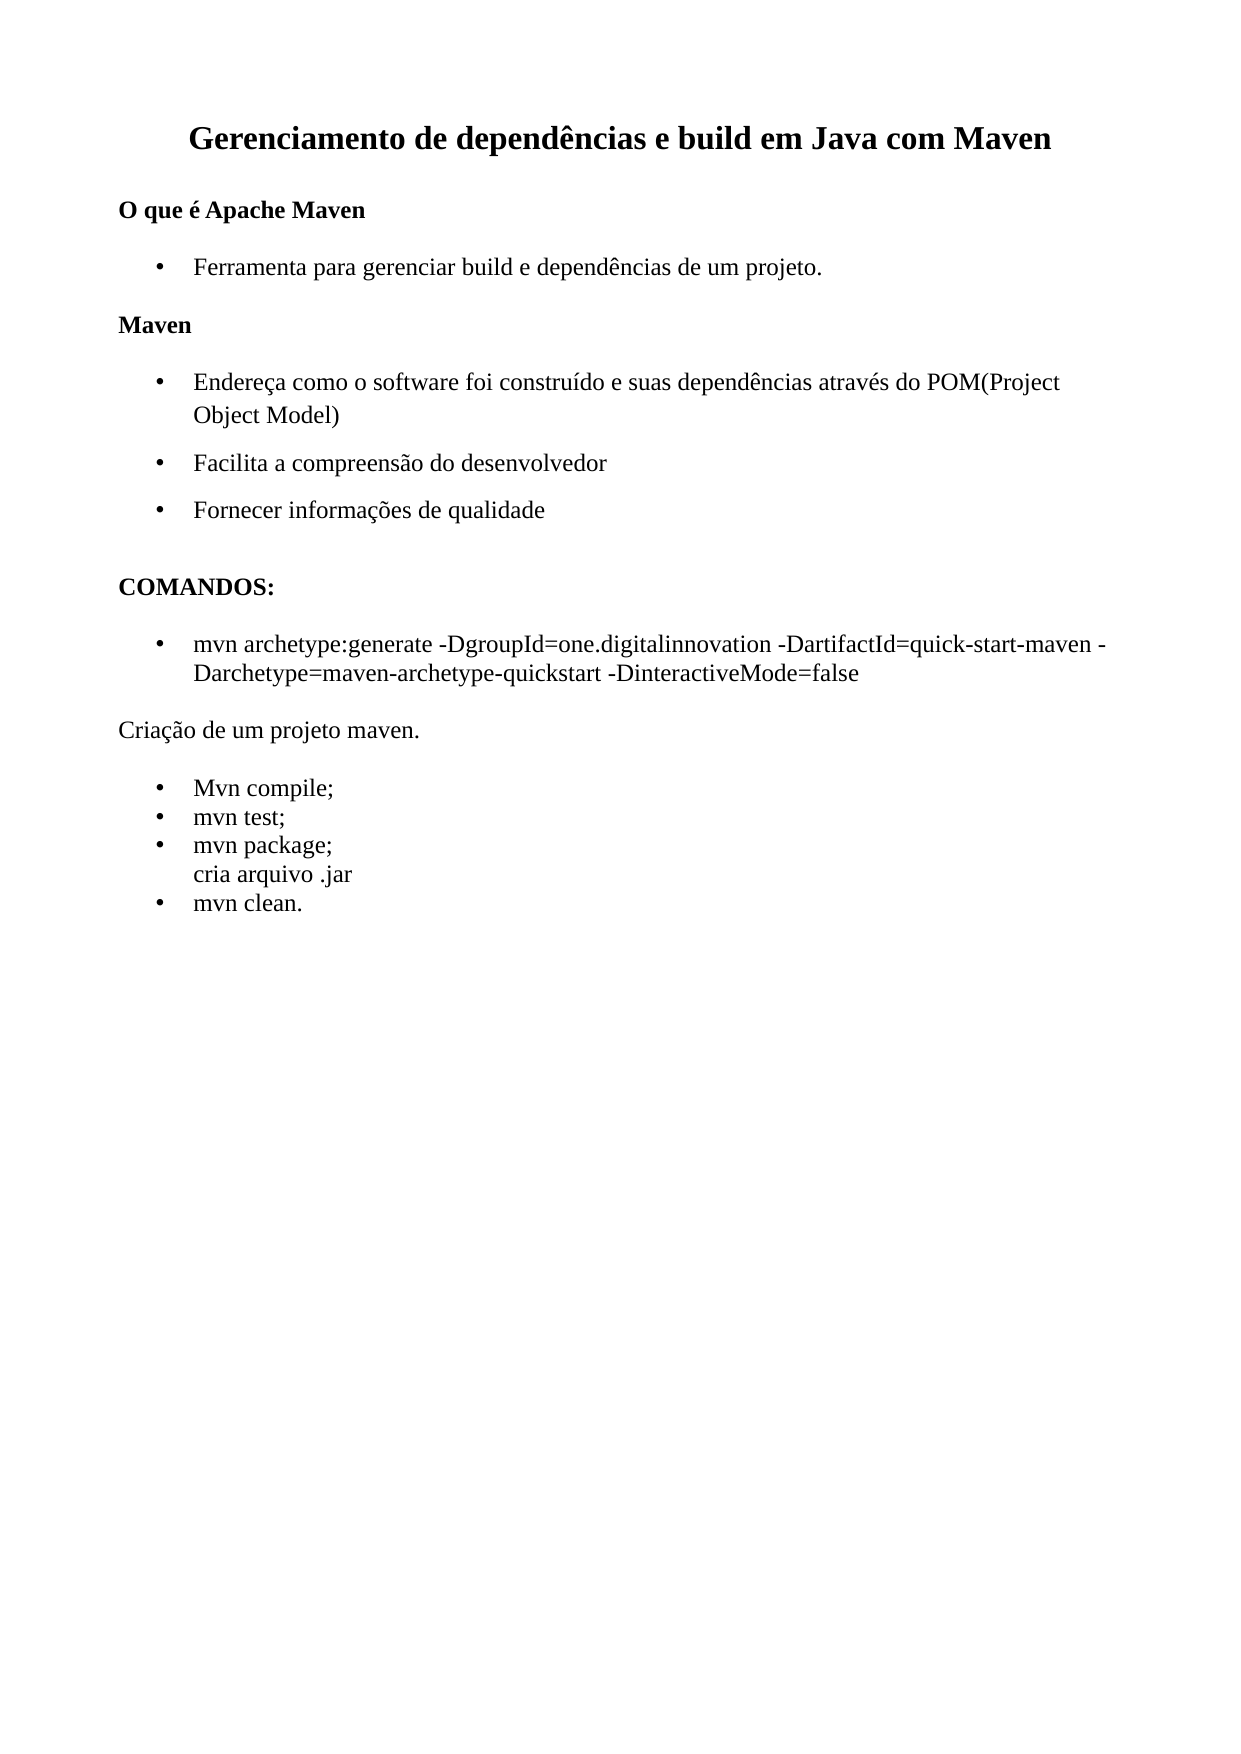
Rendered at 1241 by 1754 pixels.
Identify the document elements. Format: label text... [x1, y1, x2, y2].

list Facilita a compreensão do desenvolvedor [156, 448, 1122, 477]
text Maven [118, 310, 1122, 338]
list Ferramenta para gerenciar build e dependências de um projeto. [156, 252, 1122, 281]
list Endereça como o software foi construído e suas dependências através do POM(Project Object Model) [156, 367, 1122, 429]
list mvn archetype:generate -DgroupId=one.digitalinnovation -DartifactId=quick-start-maven -Darchetype=maven-archetype-quickstart -DinteractiveMode=false [156, 629, 1122, 687]
list Mvn compile; [156, 773, 1122, 802]
list Fornecer informações de qualidade [156, 496, 1122, 524]
list cria arquivo .jar [156, 859, 1122, 888]
list mvn clean. [156, 888, 1122, 917]
text COMANDOS: [118, 572, 1122, 601]
text Criação de um projeto maven. [118, 716, 1122, 744]
list mvn test; [156, 802, 1122, 831]
list mvn package; [156, 831, 1122, 859]
text O que é Apache Maven [118, 195, 1122, 223]
text Gerenciamento de dependências e build em Java com Maven [118, 118, 1122, 156]
